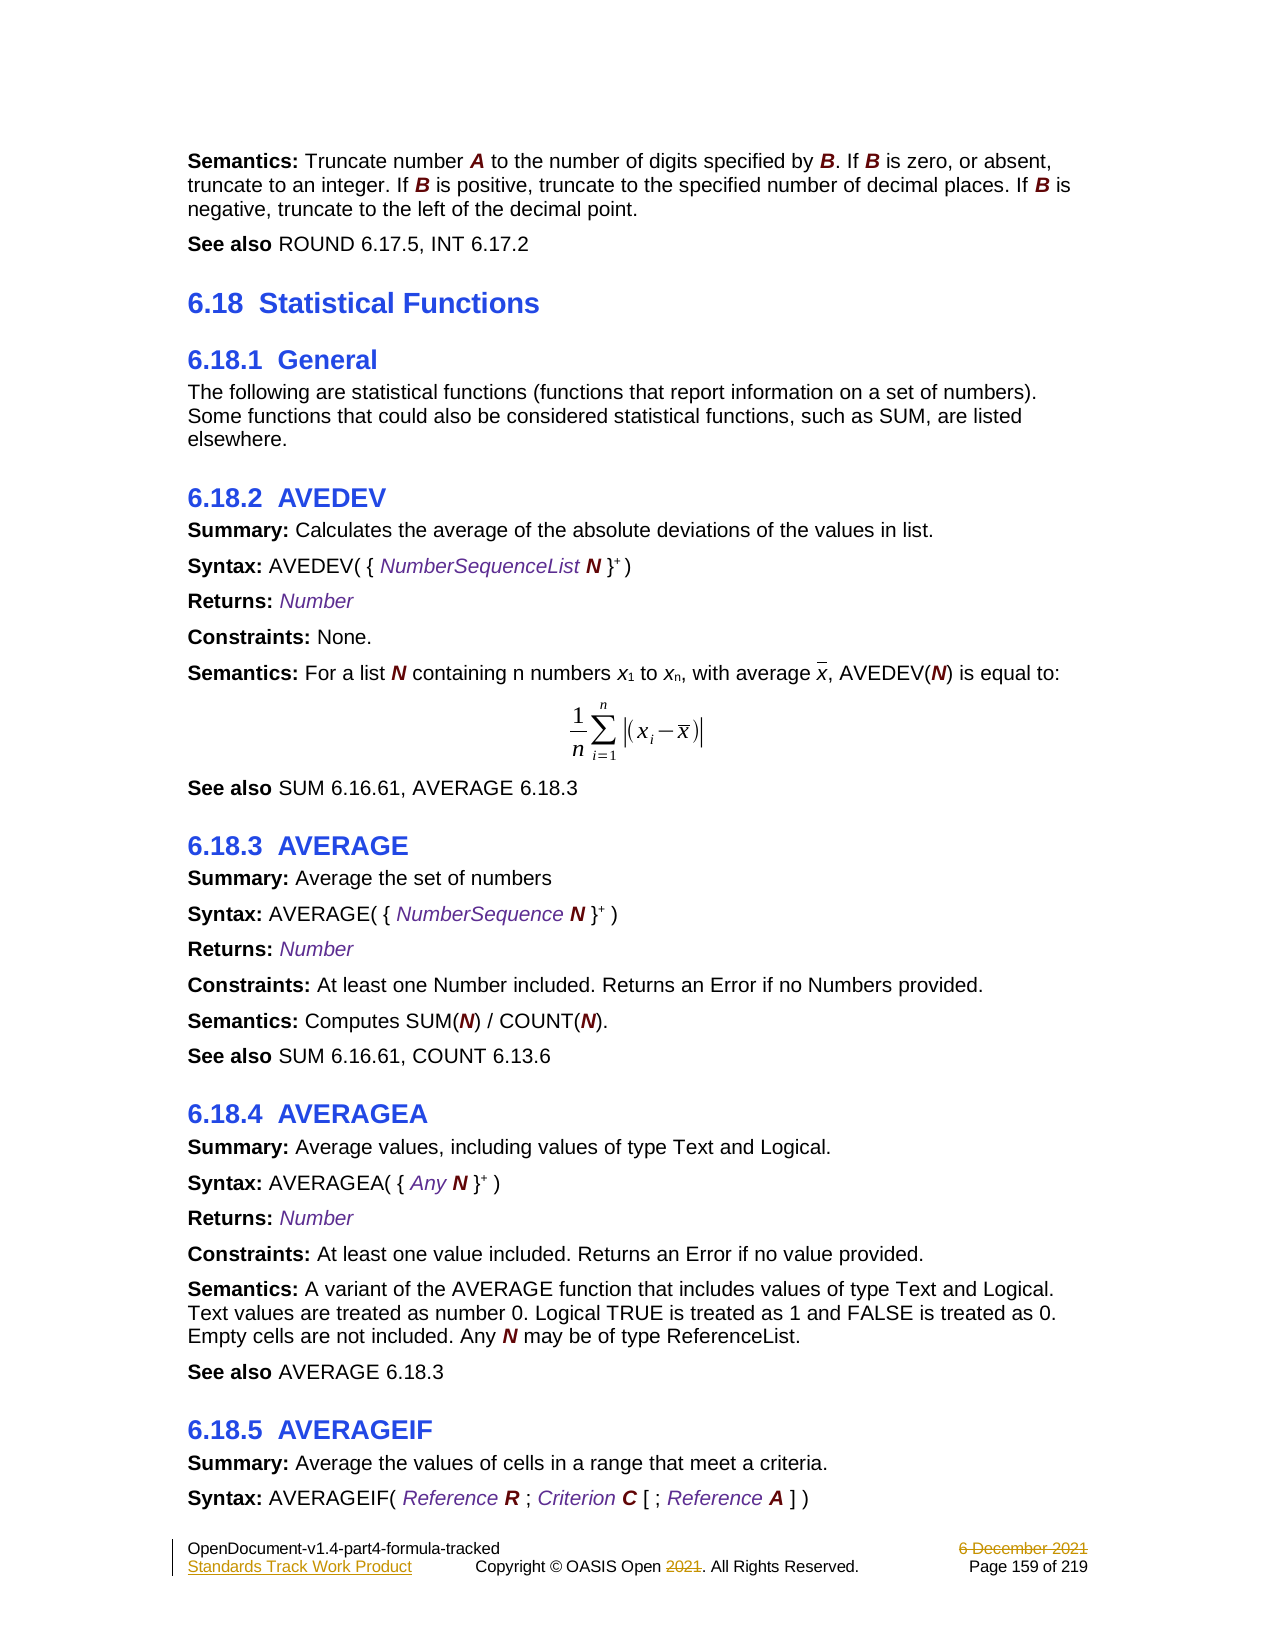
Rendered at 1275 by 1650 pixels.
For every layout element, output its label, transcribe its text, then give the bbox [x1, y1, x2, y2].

text Constraints: At least one value included. Returns an Error if no value provided. [187, 1242, 1088, 1266]
text Returns: Number [187, 938, 1088, 961]
text Returns: Number [187, 1207, 1088, 1230]
text Summary: Average values, including values of type Text and Logical. [187, 1135, 1088, 1159]
text Semantics: A variant of the AVERAGE function that includes values of type Text and Logical. Text values are treated as number 0. Logical TRUE is treated as 1 and FALSE is treated as 0. Empty cells are not included. Any N may be of type ReferenceList. [187, 1278, 1088, 1348]
text The following are statistical functions (functions that report information on a set of numbers). Some functions that could also be considered statistical functions, such as SUM, are listed elsewhere. [187, 381, 1088, 451]
text Constraints: At least one Number included. Returns an Error if no Numbers provided. [187, 973, 1088, 997]
text Summary: Average the values of cells in a range that meet a criteria. [187, 1451, 1088, 1475]
text Returns: Number [187, 590, 1088, 613]
subtitle AVERAGEA [187, 1099, 1088, 1129]
text Syntax: AVEDEV( { NumberSequenceList N }+ ) [187, 554, 1088, 578]
subtitle AVERAGEIF [187, 1415, 1088, 1445]
subtitle Statistical Functions [187, 287, 1088, 320]
text Semantics: Computes SUM(N) / COUNT(N). [187, 1009, 1088, 1033]
text See also SUM 6.16.61, COUNT 6.13.6 [187, 1045, 1088, 1068]
text Syntax: AVERAGEA( { Any N }+ ) [187, 1171, 1088, 1194]
text Semantics: For a list N containing n numbers x1 to xn, with average x, AVEDEV(N) is equal to: [187, 661, 1088, 684]
text Constraints: None. [187, 625, 1088, 649]
text See also AVERAGE 6.18.3 [187, 1361, 1088, 1384]
subtitle General [187, 345, 1088, 375]
subtitle AVERAGE [187, 831, 1088, 861]
subtitle AVEDEV [187, 482, 1088, 512]
text Summary: Average the set of numbers [187, 867, 1088, 890]
text See also ROUND 6.17.5, INT 6.17.2 [187, 233, 1088, 256]
text Summary: Calculates the average of the absolute deviations of the values in list. [187, 518, 1088, 542]
text Semantics: Truncate number A to the number of digits specified by B. If B is zero, or absent, truncate to an integer. If B is positive, truncate to the specified number of decimal places. If B is negative, truncate to the left of the decimal point. [187, 150, 1088, 221]
text Syntax: AVERAGEIF( Reference R ; Criterion C [ ; Reference A ] ) [187, 1487, 1088, 1510]
text See also SUM 6.16.61, AVERAGE 6.18.3 [187, 776, 1088, 799]
text Syntax: AVERAGE( { NumberSequence N }+ ) [187, 902, 1088, 926]
